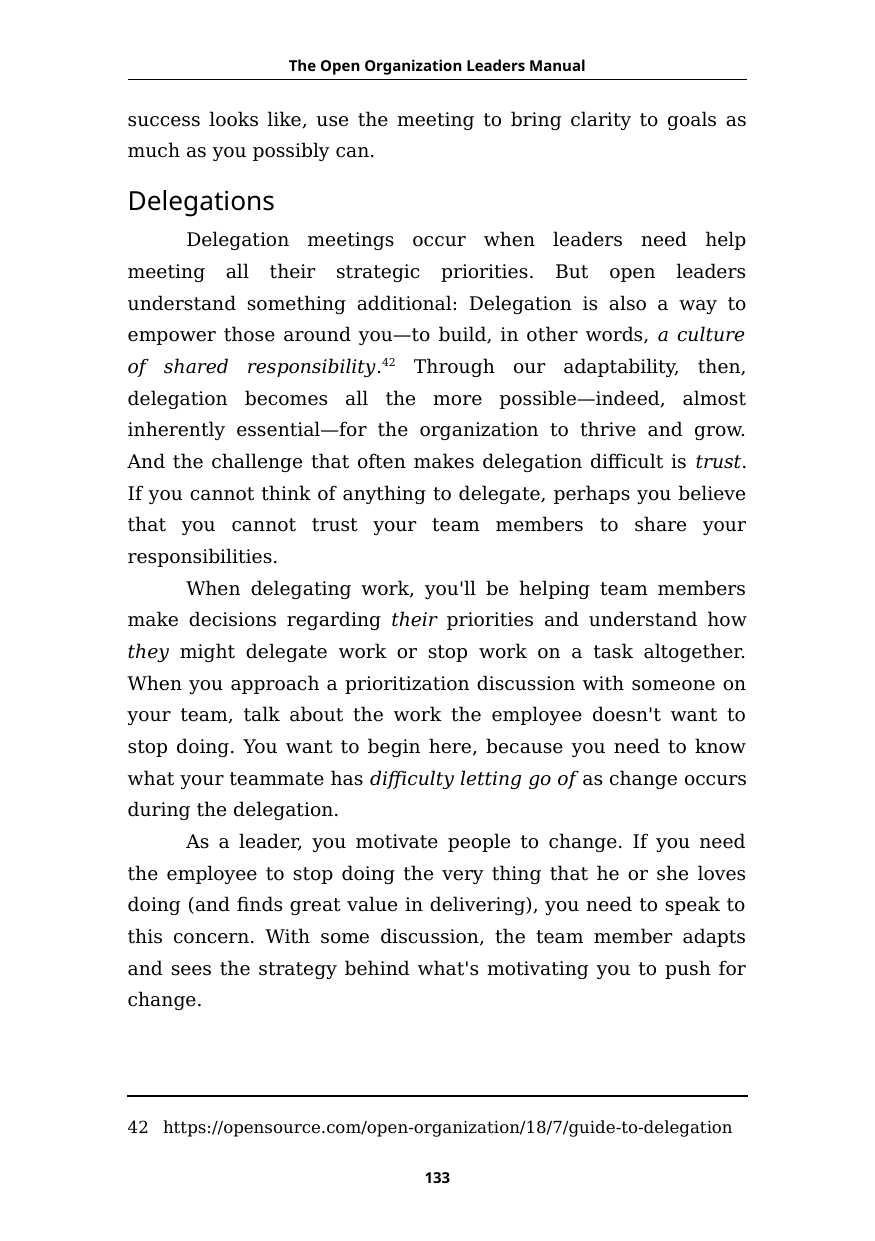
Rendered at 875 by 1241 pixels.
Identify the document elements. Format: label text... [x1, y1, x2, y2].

text success looks like, use the meeting to bring clarity to goals as much as you possibly can. [127, 109, 747, 162]
text When delegating work, you'll be helping team members make decisions regarding their priorities and understand how they might delegate work or stop work on a task altogether. When you approach a prioritization discussion with someone on your team, talk about the work the employee doesn't want to stop doing. You want to begin here, because you need to know what your teammate has difficulty letting go of as change occurs during the delegation. [127, 578, 747, 821]
text As a leader, you motivate people to change. If you need the employee to stop doing the very thing that he or she loves doing (and finds great value in delivering), you need to speak to this concern. With some discussion, the team member adapts and sees the strategy behind what's motivating you to push for change. [127, 831, 747, 1011]
subtitle Delegations [127, 187, 747, 217]
text https://opensource.com/open-organization/18/7/guide-to-delegation [127, 1118, 747, 1138]
text Delegation meetings occur when leaders need help meeting all their strategic priorities. But open leaders understand something additional: Delegation is also a way to empower those around you—to build, in other words, a culture of shared responsibility. Through our adaptability, then, delegation becomes all the more possible—indeed, almost inherently essential—for the organization to thrive and grow. And the challenge that often makes delegation difficult is trust. If you cannot think of anything to delegate, perhaps you believe that you cannot trust your team members to share your responsibilities. [127, 229, 747, 568]
